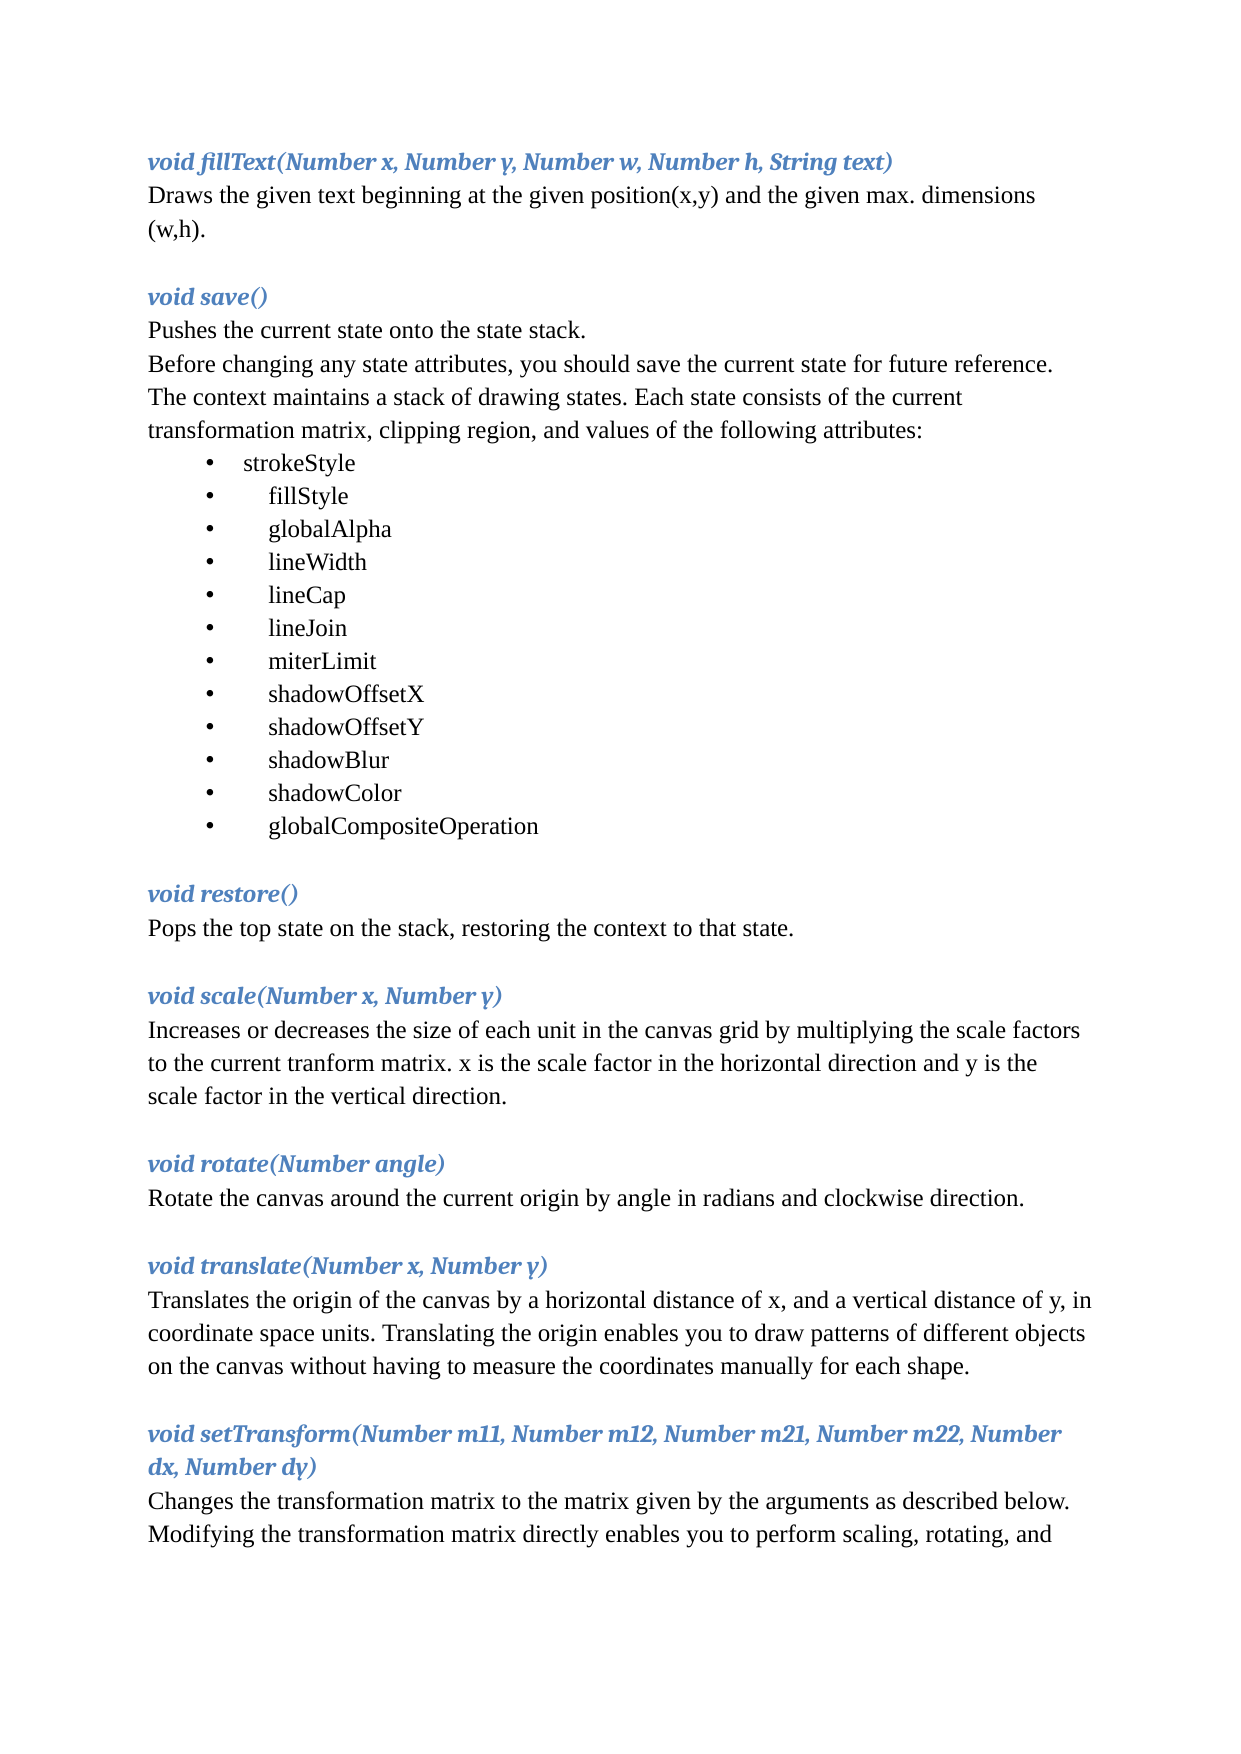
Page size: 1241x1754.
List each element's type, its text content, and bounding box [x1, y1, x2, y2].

text Before changing any state attributes, you should save the current state for future reference. The context maintains a stack of drawing states. Each state consists of the current transformation matrix, clipping region, and values of the following attributes: [148, 349, 1093, 443]
list lineCap [206, 580, 1093, 608]
subtitle void restore() [148, 880, 1093, 909]
list shadowBlur [206, 745, 1093, 774]
list shadowColor [206, 778, 1093, 807]
subtitle void setTransform(Number m11, Number m12, Number m21, Number m22, Number dx, Number dy) [148, 1420, 1093, 1482]
text Changes the transformation matrix to the matrix given by the arguments as described below. Modifying the transformation matrix directly enables you to perform scaling, rotating, and [148, 1486, 1093, 1548]
subtitle void scale(Number x, Number y) [148, 982, 1093, 1011]
text Pops the top state on the stack, restoring the context to that state. [148, 913, 1093, 942]
subtitle void fillText(Number x, Number y, Number w, Number h, String text) [148, 148, 1093, 176]
list miterLimit [206, 646, 1093, 674]
list lineJoin [206, 613, 1093, 642]
text Rotate the canvas around the current origin by angle in radians and clockwise direction. [148, 1183, 1093, 1212]
subtitle void save() [148, 283, 1093, 311]
text Translates the origin of the canvas by a horizontal distance of x, and a vertical distance of y, in coordinate space units. Translating the origin enables you to draw patterns of different objects on the canvas without having to measure the coordinates manually for each shape. [148, 1285, 1093, 1380]
text Increases or decreases the size of each unit in the canvas grid by multiplying the scale factors to the current tranform matrix. x is the scale factor in the horizontal direction and y is the scale factor in the vertical direction. [148, 1015, 1093, 1110]
list shadowOffsetX [206, 679, 1093, 708]
list lineWidth [206, 547, 1093, 576]
subtitle void translate(Number x, Number y) [148, 1252, 1093, 1281]
list shadowOffsetY [206, 712, 1093, 741]
list strokeStyle [206, 448, 1093, 476]
list globalAlpha [206, 514, 1093, 542]
text Pushes the current state onto the state stack. [148, 316, 1093, 344]
subtitle void rotate(Number angle) [148, 1150, 1093, 1179]
list fillStyle [206, 481, 1093, 509]
list globalCompositeOperation [206, 811, 1093, 840]
text Draws the given text beginning at the given position(x,y) and the given max. dimensions (w,h). [148, 181, 1093, 242]
